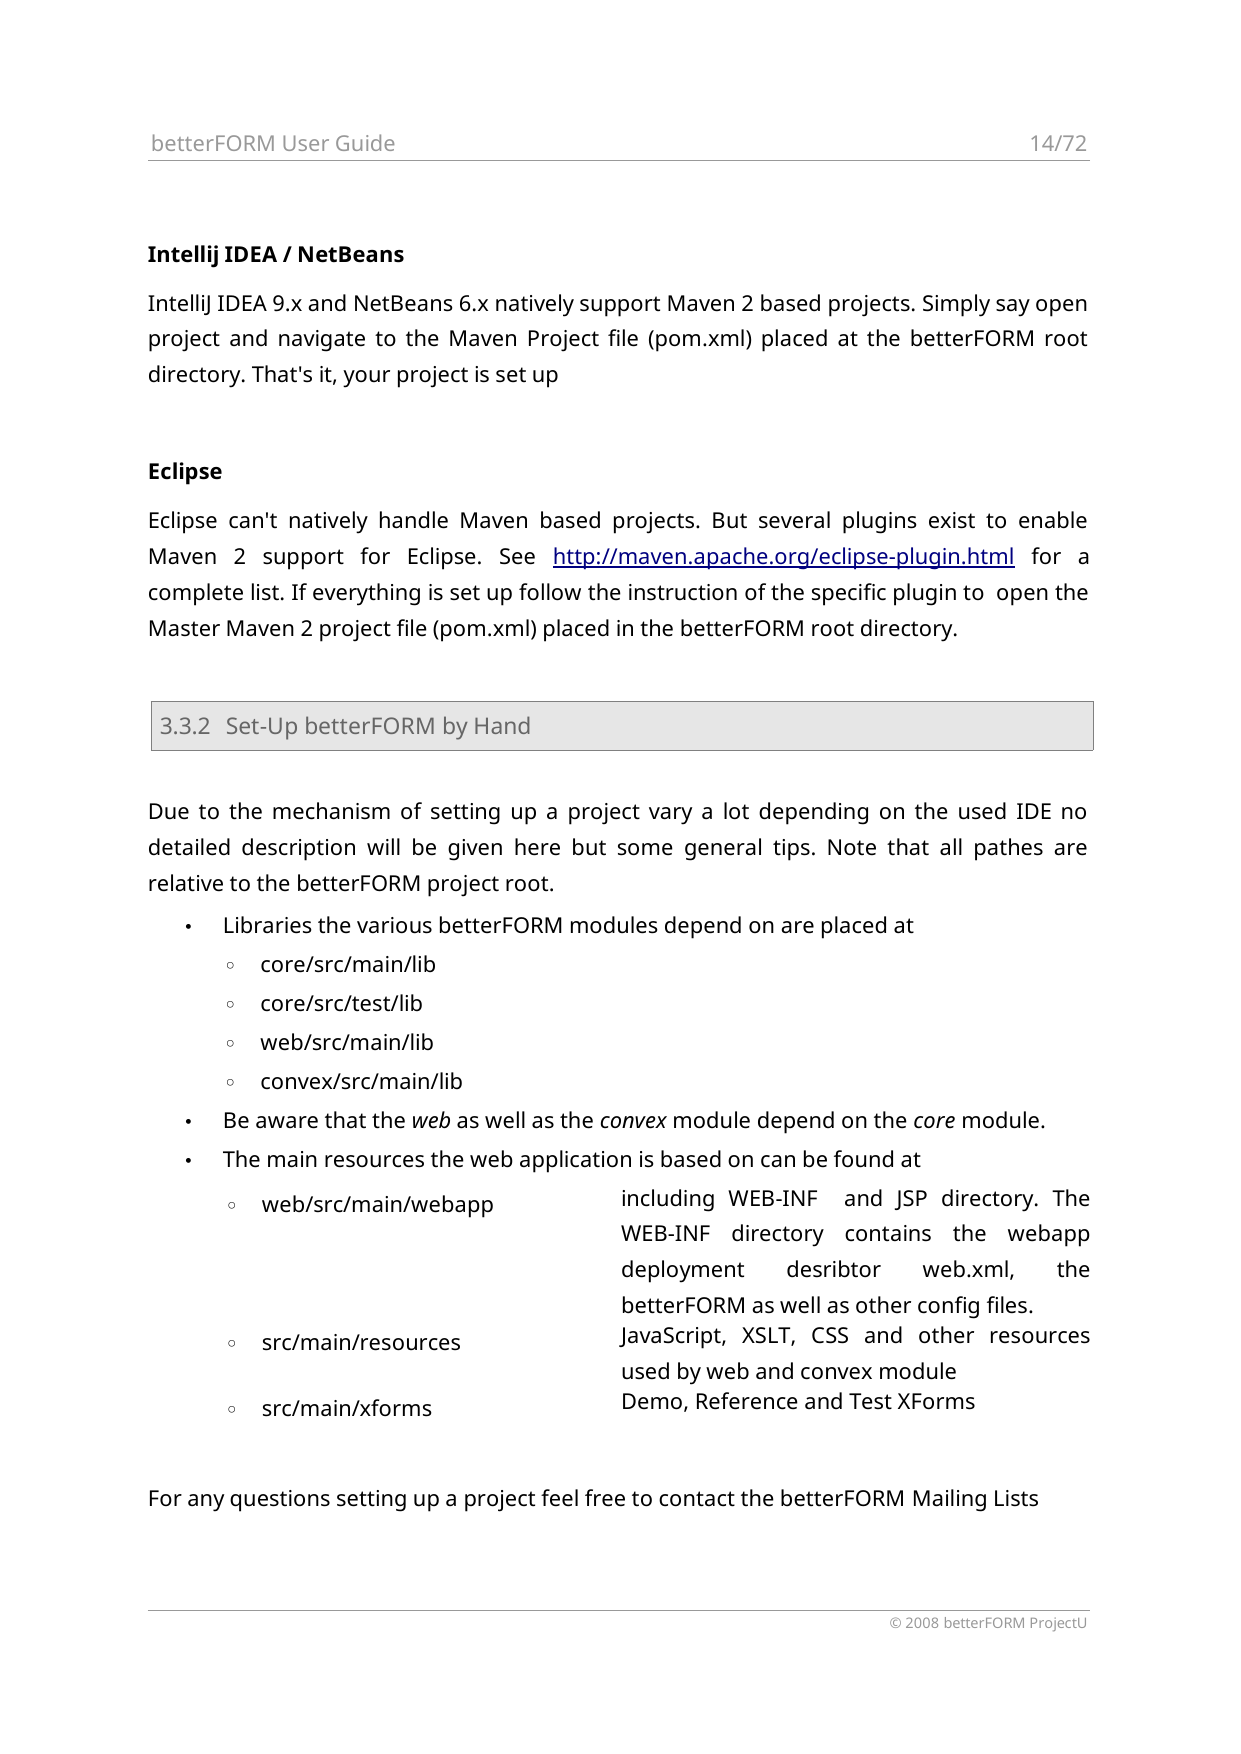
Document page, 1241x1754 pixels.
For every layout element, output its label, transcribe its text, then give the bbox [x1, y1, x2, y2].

list The main resources the web application is based on can be found at [185, 1143, 1093, 1173]
table_cell src/main/resources [149, 1320, 621, 1386]
text IntelliJ IDEA 9.x and NetBeans 6.x natively support Maven 2 based projects. Simply say open project and navigate to the Maven Project file (pom.xml) placed at the betterFORM root directory. That's it, your project is set up [148, 287, 1090, 389]
table_header including WEB-INF and JSP directory. The WEB-INF directory contains the webapp deployment desribtor web.xml, the betterFORM as well as other config files. [621, 1183, 1094, 1320]
text For any questions setting up a project feel free to contact the betterFORM Mailing Lists [148, 1483, 1090, 1513]
table_cell JavaScript, XSLT, CSS and other resources used by web and convex module [621, 1320, 1094, 1386]
text Due to the mechanism of setting up a project vary a lot depending on the used IDE no detailed description will be given here but some general tips. Note that all pathes are relative to the betterFORM project root. [148, 796, 1090, 897]
list web/src/main/lib [223, 1027, 1093, 1057]
list core/src/main/lib [223, 949, 1093, 979]
table_cell src/main/xforms [149, 1386, 621, 1422]
list convex/src/main/lib [223, 1066, 1093, 1096]
list core/src/test/lib [223, 988, 1093, 1018]
table_cell Demo, Reference and Test XForms [621, 1386, 1094, 1422]
list Libraries the various betterFORM modules depend on are placed at [185, 910, 1093, 940]
text Eclipse [148, 456, 1090, 486]
text Intellij IDEA / NetBeans [148, 239, 1090, 269]
list Be aware that the web as well as the convex module depend on the core module. [185, 1104, 1093, 1134]
text Eclipse can't natively handle Maven based projects. But several plugins exist to enable Maven 2 support for Eclipse. See http://maven.apache.org/eclipse-plugin.html for a complete list. If everything is set up follow the instruction of the specific plugin to open the Master Maven 2 project file (pom.xml) placed in the betterFORM root directory. [148, 504, 1090, 642]
subtitle Set-Up betterFORM by Hand [152, 702, 1093, 750]
table_header web/src/main/webapp [149, 1183, 621, 1320]
